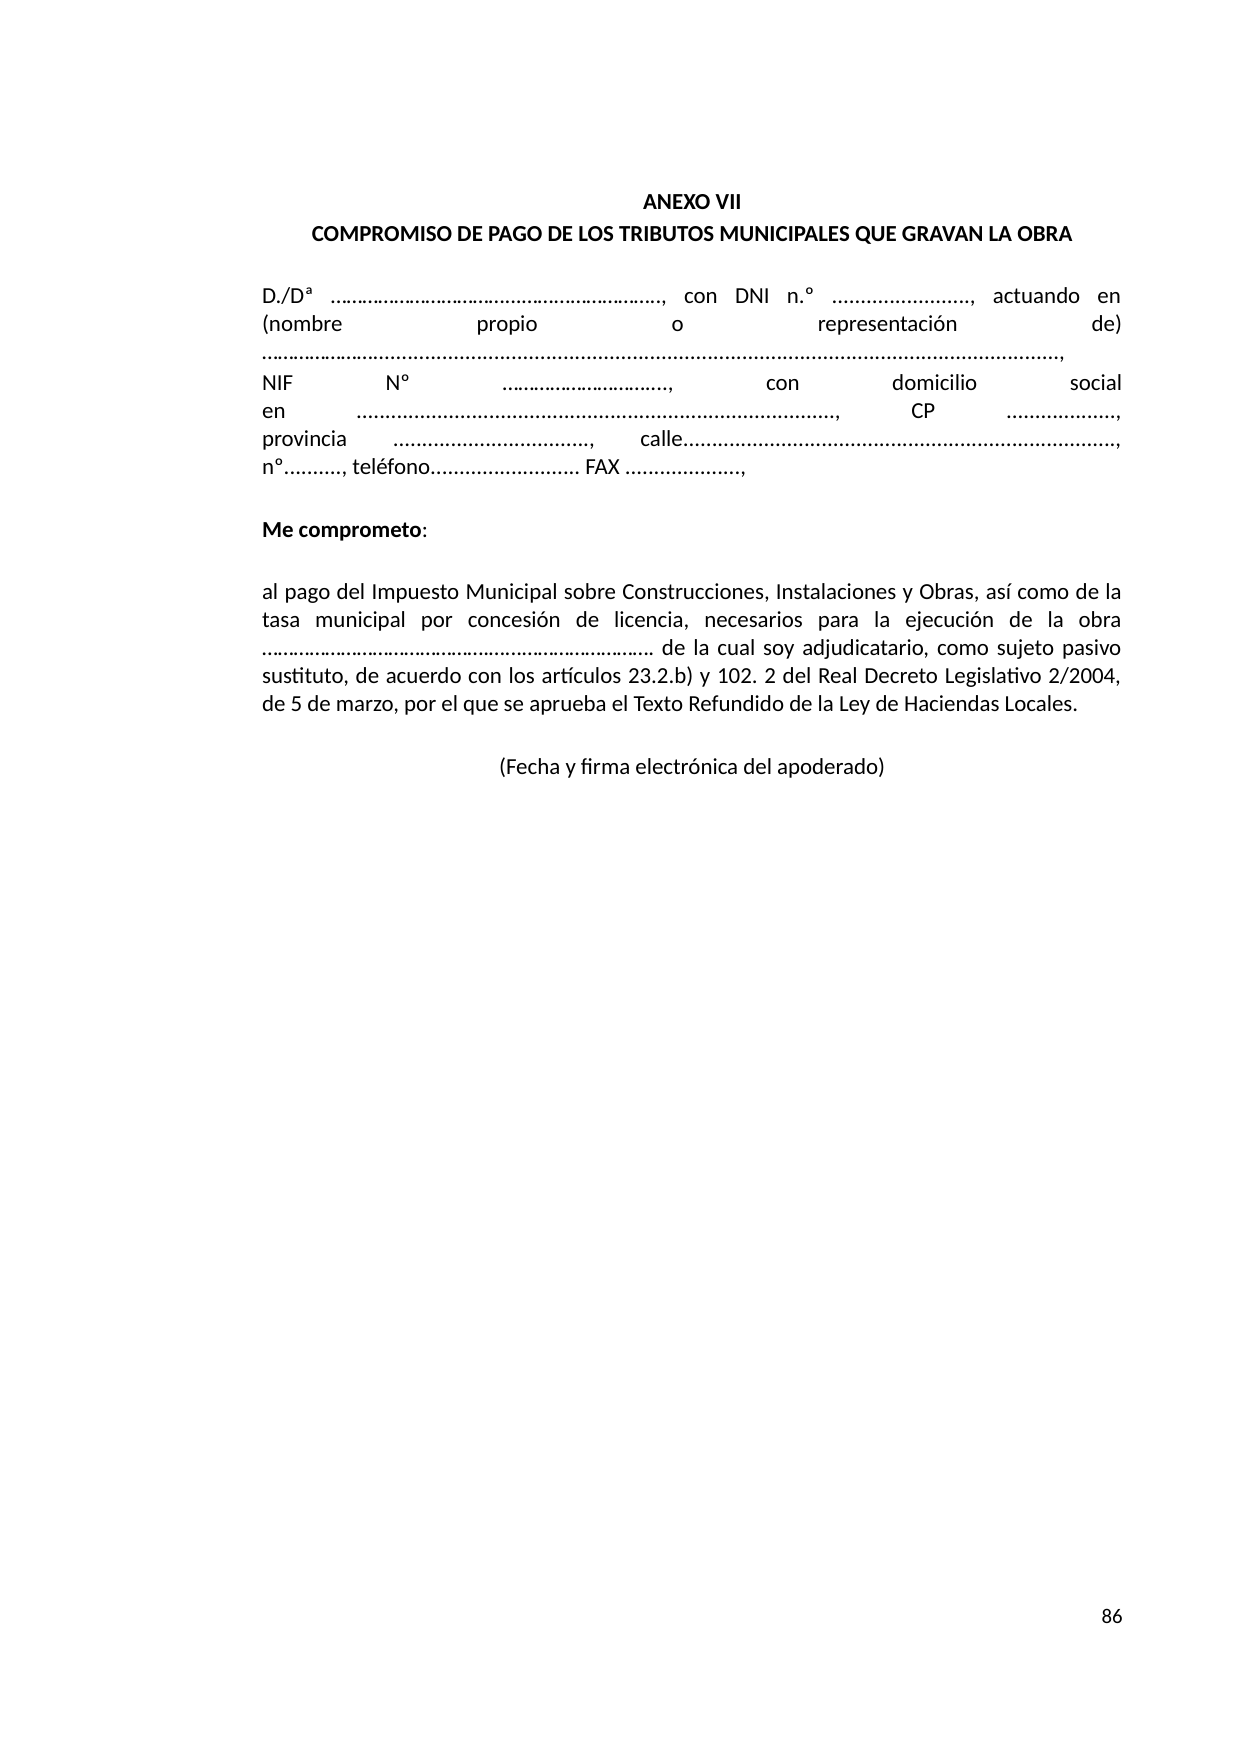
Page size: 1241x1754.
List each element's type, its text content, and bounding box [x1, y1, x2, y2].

text (Fecha y firma electrónica del apoderado) [262, 752, 1122, 780]
text D./Dª ……………………………...……...…………….., con DNI n.º ........................, actuando en (nombre propio o representación de) …………………......................................................................................................................., [262, 281, 1122, 365]
text al pago del Impuesto Municipal sobre Construcciones, Instalaciones y Obras, así como de la tasa municipal por concesión de licencia, necesarios para la ejecución de la obra …………………………………….…...……………………. de la cual soy adjudicatario, como sujeto pasivo sustituto, de acuerdo con los artículos 23.2.b) y 102. 2 del Real Decreto Legislativo 2/2004, de 5 de marzo, por el que se aprueba el Texto Refundido de la Ley de Haciendas Locales. [262, 577, 1122, 718]
text Me comprometo: [262, 515, 1122, 543]
text COMPROMISO DE PAGO DE LOS TRIBUTOS MUNICIPALES QUE GRAVAN LA OBRA [262, 219, 1122, 247]
text NIF Nº ………………………...., con domicilio social en ..................................................................................., CP ..................., provincia .................................., calle..........................................................................., nº.........., teléfono.......................... FAX ...................., [262, 368, 1122, 481]
text ANEXO VII [262, 187, 1122, 215]
